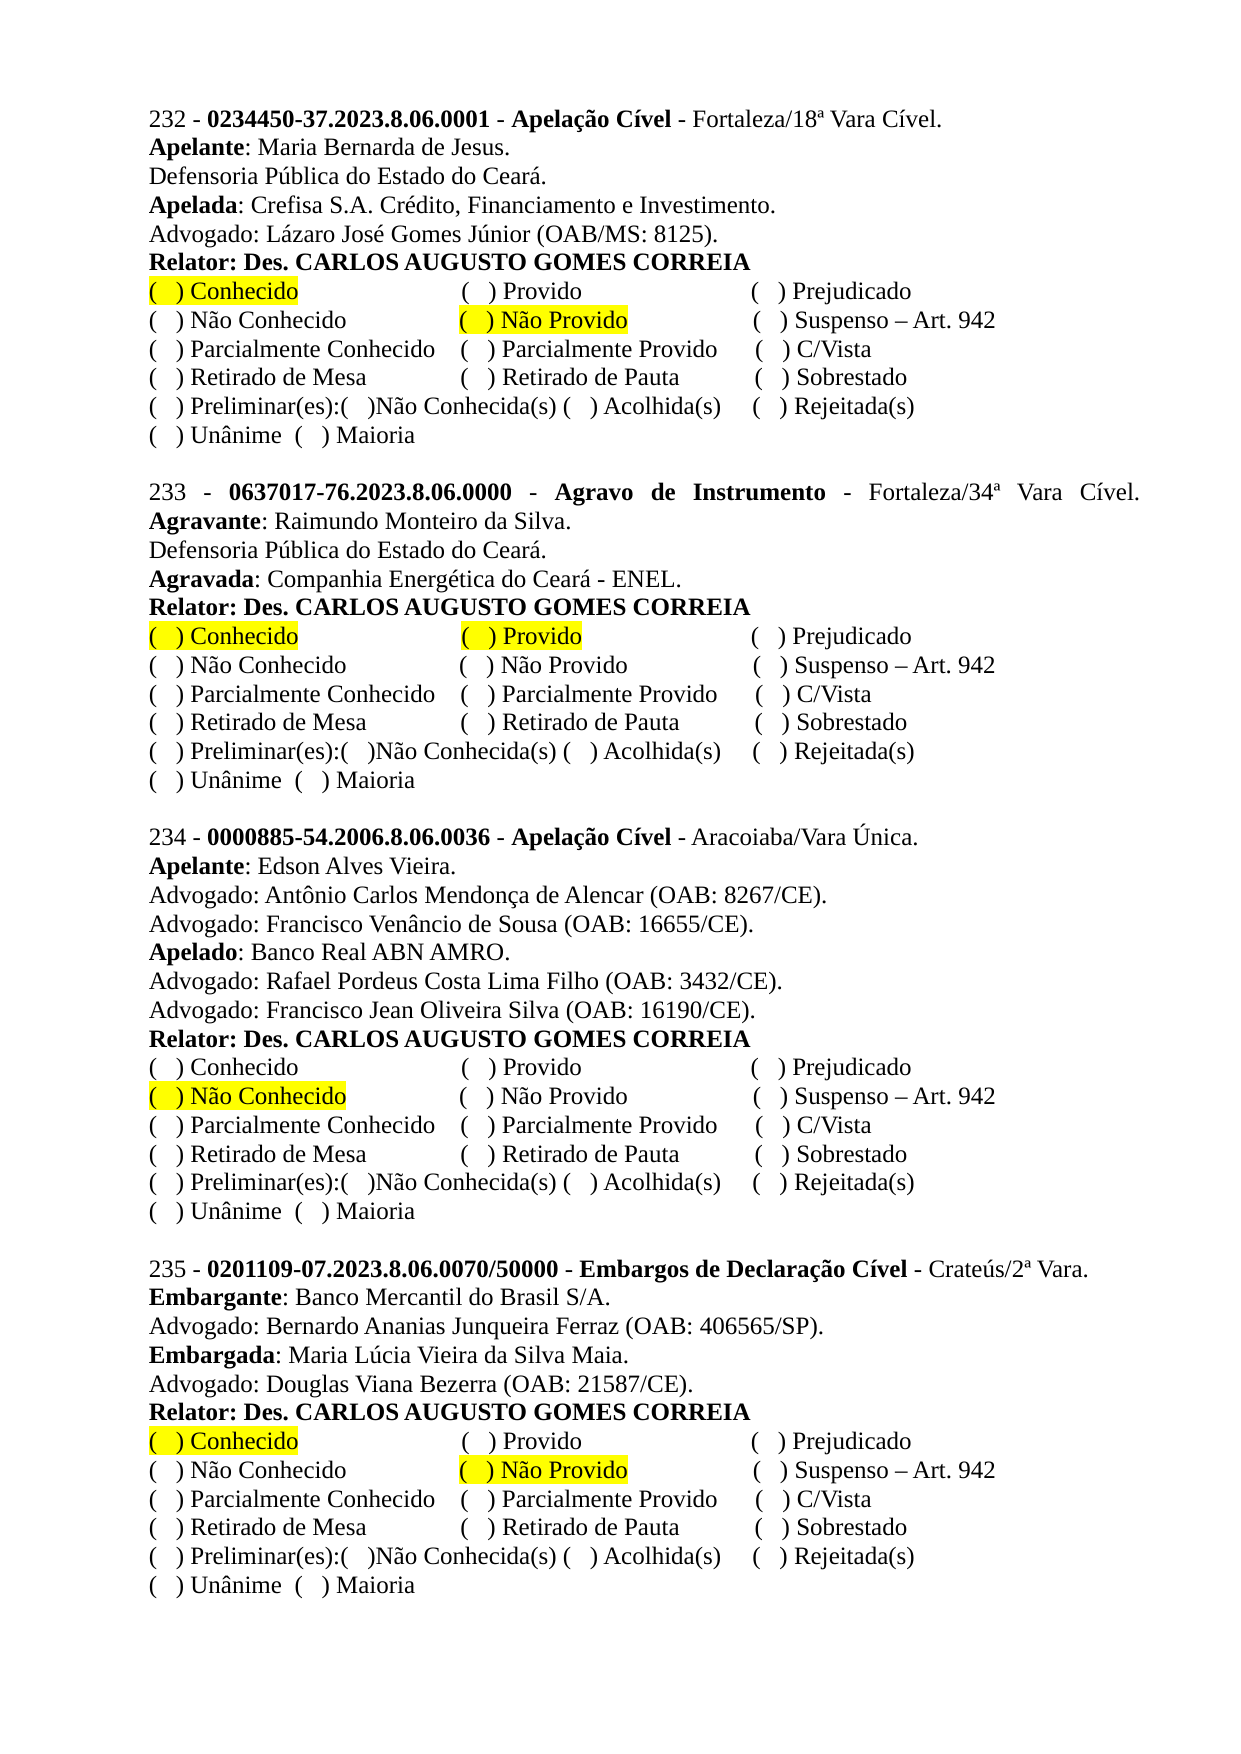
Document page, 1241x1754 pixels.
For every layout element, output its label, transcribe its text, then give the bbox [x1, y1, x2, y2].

text Advogado: Bernardo Ananias Junqueira Ferraz (OAB: 406565/SP). [148, 1311, 1141, 1340]
text Advogado: Antônio Carlos Mendonça de Alencar (OAB: 8267/CE). [148, 880, 1141, 909]
text 233 - 0637017-76.2023.8.06.0000 - Agravo de Instrumento - Fortaleza/34ª Vara Cível. Agravante: Raimundo Monteiro da Silva. [148, 477, 1141, 535]
text Advogado: Lázaro José Gomes Júnior (OAB/MS: 8125). [148, 219, 1141, 247]
text Advogado: Francisco Jean Oliveira Silva (OAB: 16190/CE). [148, 995, 1141, 1024]
text 235 - 0201109-07.2023.8.06.0070/50000 - Embargos de Declaração Cível - Crateús/2ª Vara. [148, 1254, 1141, 1282]
text Apelado: Banco Real ABN AMRO. [148, 937, 1141, 966]
text ( ) Preliminar(es):( )Não Conhecida(s) ( ) Acolhida(s) ( ) Rejeitada(s) [148, 736, 1158, 765]
text ( ) Não Conhecido ( ) Não Provido ( ) Suspenso – Art. 942 [148, 305, 1158, 334]
text Apelante: Edson Alves Vieira. [148, 851, 1141, 880]
text Advogado: Francisco Venâncio de Sousa (OAB: 16655/CE). [148, 909, 1141, 937]
text ( ) Unânime ( ) Maioria [148, 420, 1158, 449]
text Agravada: Companhia Energética do Ceará - ENEL. [148, 564, 1141, 592]
text ( ) Parcialmente Conhecido ( ) Parcialmente Provido ( ) C/Vista [148, 334, 1158, 362]
text Relator: Des. CARLOS AUGUSTO GOMES CORREIA [148, 1024, 1141, 1052]
text ( ) Preliminar(es):( )Não Conhecida(s) ( ) Acolhida(s) ( ) Rejeitada(s) [148, 1541, 1158, 1570]
text Relator: Des. CARLOS AUGUSTO GOMES CORREIA [148, 247, 1141, 276]
text Apelante: Maria Bernarda de Jesus. [148, 132, 1141, 161]
text ( ) Conhecido ( ) Provido ( ) Prejudicado [148, 621, 1141, 650]
text Advogado: Douglas Viana Bezerra (OAB: 21587/CE). [148, 1369, 1141, 1397]
text Relator: Des. CARLOS AUGUSTO GOMES CORREIA [148, 1397, 1141, 1426]
text ( ) Retirado de Mesa ( ) Retirado de Pauta ( ) Sobrestado [148, 1139, 1158, 1167]
text ( ) Retirado de Mesa ( ) Retirado de Pauta ( ) Sobrestado [148, 1512, 1158, 1541]
text ( ) Parcialmente Conhecido ( ) Parcialmente Provido ( ) C/Vista [148, 679, 1158, 707]
text ( ) Unânime ( ) Maioria [148, 765, 1158, 794]
text ( ) Não Conhecido ( ) Não Provido ( ) Suspenso – Art. 942 [148, 650, 1158, 679]
text Embargante: Banco Mercantil do Brasil S/A. [148, 1282, 1141, 1311]
text ( ) Retirado de Mesa ( ) Retirado de Pauta ( ) Sobrestado [148, 362, 1158, 391]
text ( ) Conhecido ( ) Provido ( ) Prejudicado [148, 1426, 1141, 1455]
text 232 - 0234450-37.2023.8.06.0001 - Apelação Cível - Fortaleza/18ª Vara Cível. [148, 104, 1141, 132]
text ( ) Preliminar(es):( )Não Conhecida(s) ( ) Acolhida(s) ( ) Rejeitada(s) [148, 391, 1158, 420]
text ( ) Parcialmente Conhecido ( ) Parcialmente Provido ( ) C/Vista [148, 1484, 1158, 1512]
text Relator: Des. CARLOS AUGUSTO GOMES CORREIA [148, 592, 1141, 621]
text ( ) Não Conhecido ( ) Não Provido ( ) Suspenso – Art. 942 [148, 1455, 1158, 1484]
text ( ) Preliminar(es):( )Não Conhecida(s) ( ) Acolhida(s) ( ) Rejeitada(s) [148, 1167, 1158, 1196]
text Defensoria Pública do Estado do Ceará. [148, 161, 1141, 190]
text ( ) Conhecido ( ) Provido ( ) Prejudicado [148, 1052, 1141, 1081]
text ( ) Não Conhecido ( ) Não Provido ( ) Suspenso – Art. 942 [148, 1081, 1158, 1110]
text 234 - 0000885-54.2006.8.06.0036 - Apelação Cível - Aracoiaba/Vara Única. [148, 822, 1141, 851]
text ( ) Unânime ( ) Maioria [148, 1570, 1158, 1599]
text Advogado: Rafael Pordeus Costa Lima Filho (OAB: 3432/CE). [148, 966, 1141, 995]
text ( ) Parcialmente Conhecido ( ) Parcialmente Provido ( ) C/Vista [148, 1110, 1158, 1139]
text Defensoria Pública do Estado do Ceará. [148, 535, 1141, 564]
text ( ) Unânime ( ) Maioria [148, 1196, 1158, 1225]
text ( ) Conhecido ( ) Provido ( ) Prejudicado [148, 276, 1141, 305]
text ( ) Retirado de Mesa ( ) Retirado de Pauta ( ) Sobrestado [148, 707, 1158, 736]
text Embargada: Maria Lúcia Vieira da Silva Maia. [148, 1340, 1141, 1369]
text Apelada: Crefisa S.A. Crédito, Financiamento e Investimento. [148, 190, 1141, 219]
